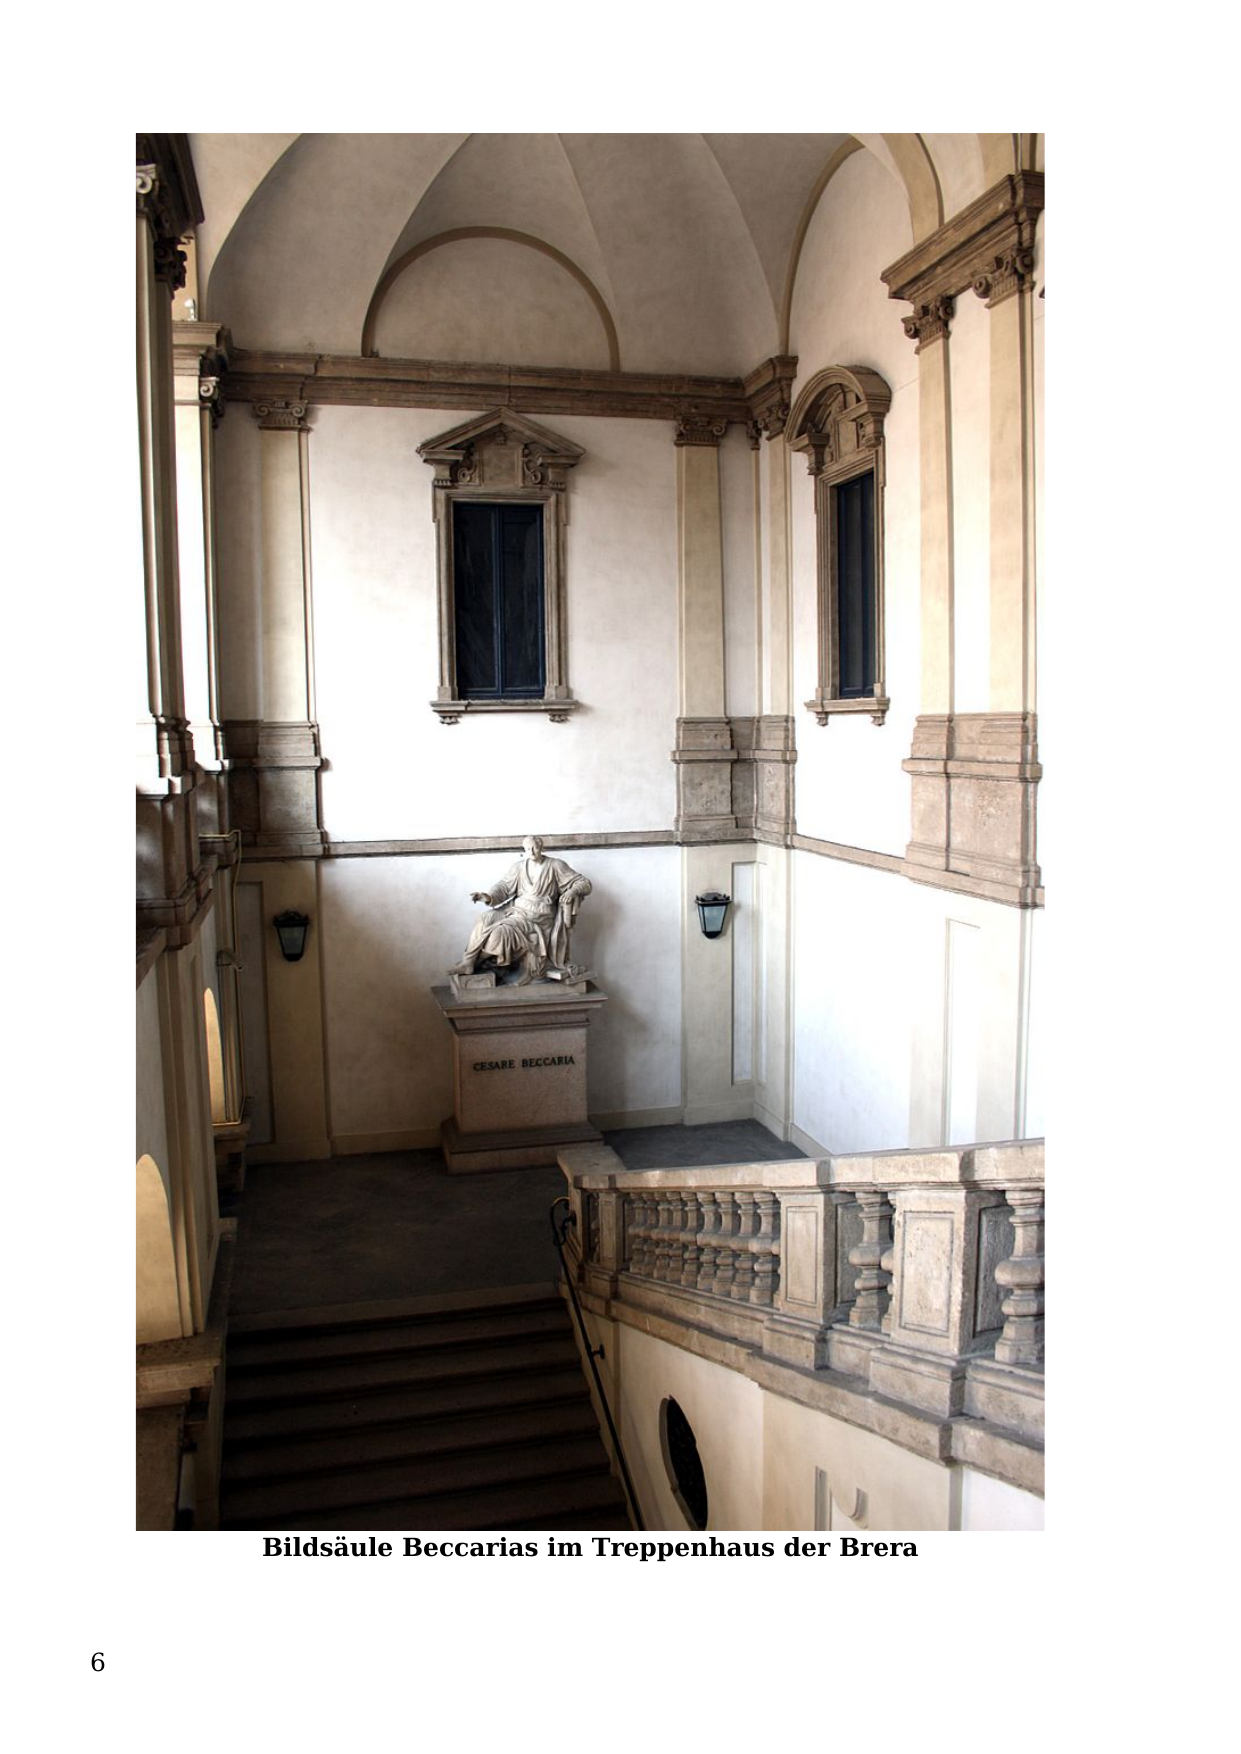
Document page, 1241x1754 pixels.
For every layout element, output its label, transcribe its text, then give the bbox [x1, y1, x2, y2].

text Bildsäule Beccarias im Treppenhaus der Brera [90, 1531, 1091, 1562]
picture [135, 133, 1045, 1531]
